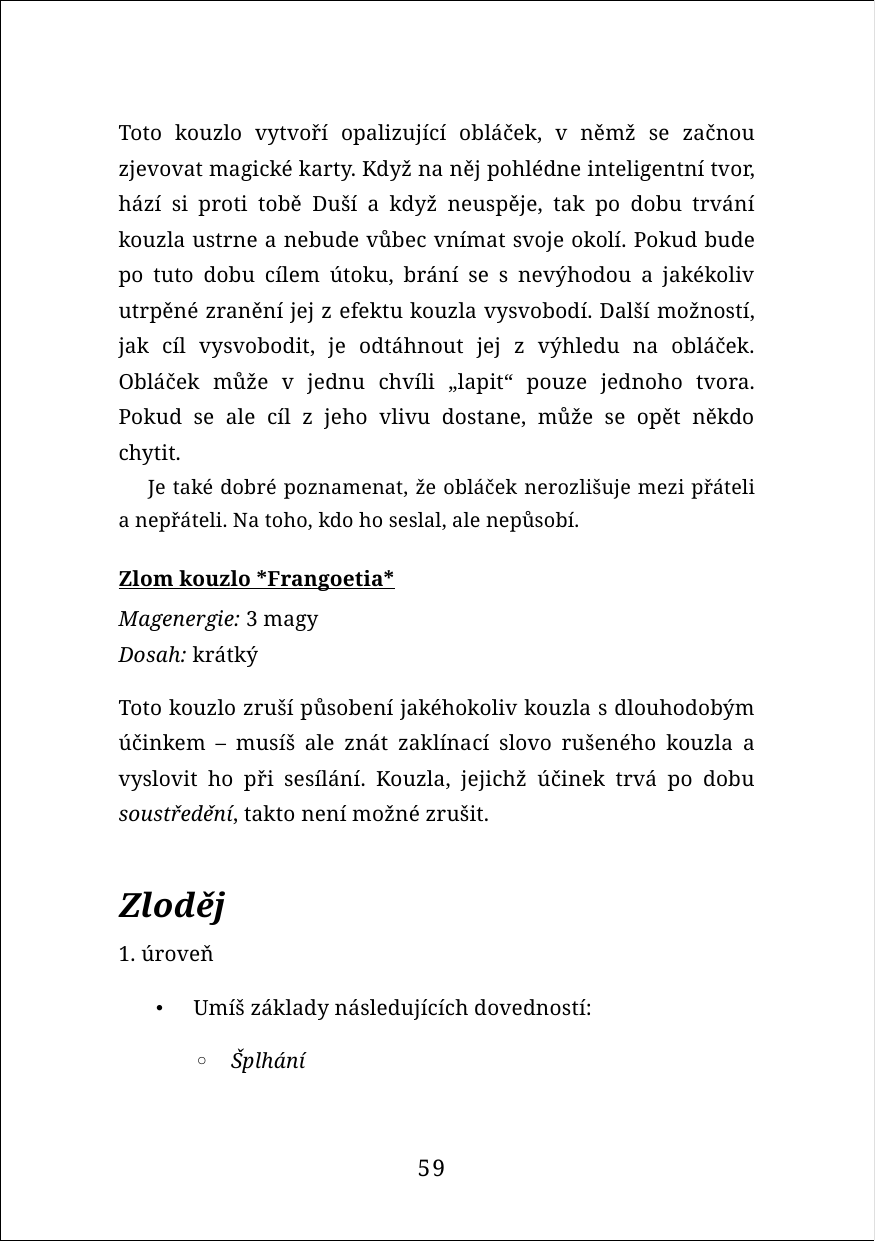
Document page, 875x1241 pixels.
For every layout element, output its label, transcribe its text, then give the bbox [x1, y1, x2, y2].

subtitle Zloděj [118, 882, 756, 928]
list Umíš základy následujících dovedností: [156, 993, 756, 1021]
text Toto kouzlo vytvoří opalizující obláček, v němž se začnou zjevovat magické karty. Když na něj pohlédne inteligentní tvor, hází si proti tobě Duší a když neuspěje, tak po dobu trvání kouzla ustrne a nebude vůbec vnímat svoje okolí. Pokud bude po tuto dobu cílem útoku, brání se s nevýhodou a jakékoliv utrpěné zranění jej z efektu kouzla vysvobodí. Další možností, jak cíl vysvobodit, je odtáhnout jej z výhledu na obláček. Obláček může v jednu chvíli „lapit“ pouze jednoho tvora. Pokud se ale cíl z jeho vlivu dostane, může se opět někdo chytit. Je také dobré poznamenat, že obláček nerozlišuje mezi přáteli a nepřáteli. Na toho, kdo ho seslal, ale nepůsobí. [118, 118, 756, 534]
subtitle Zlom kouzlo *Frangoetia* [118, 564, 756, 592]
text Magenergie: 3 magy Dosah: krátký [118, 604, 756, 668]
list Šplhání [193, 1046, 756, 1074]
text Toto kouzlo zruší působení jakéhokoliv kouzla s dlouhodobým účinkem – musíš ale znát zaklínací slovo rušeného kouzla a vyslovit ho při sesílání. Kouzla, jejichž účinek trvá po dobu soustředění, takto není možné zrušit. [118, 693, 756, 828]
text 1. úroveň [118, 939, 756, 968]
